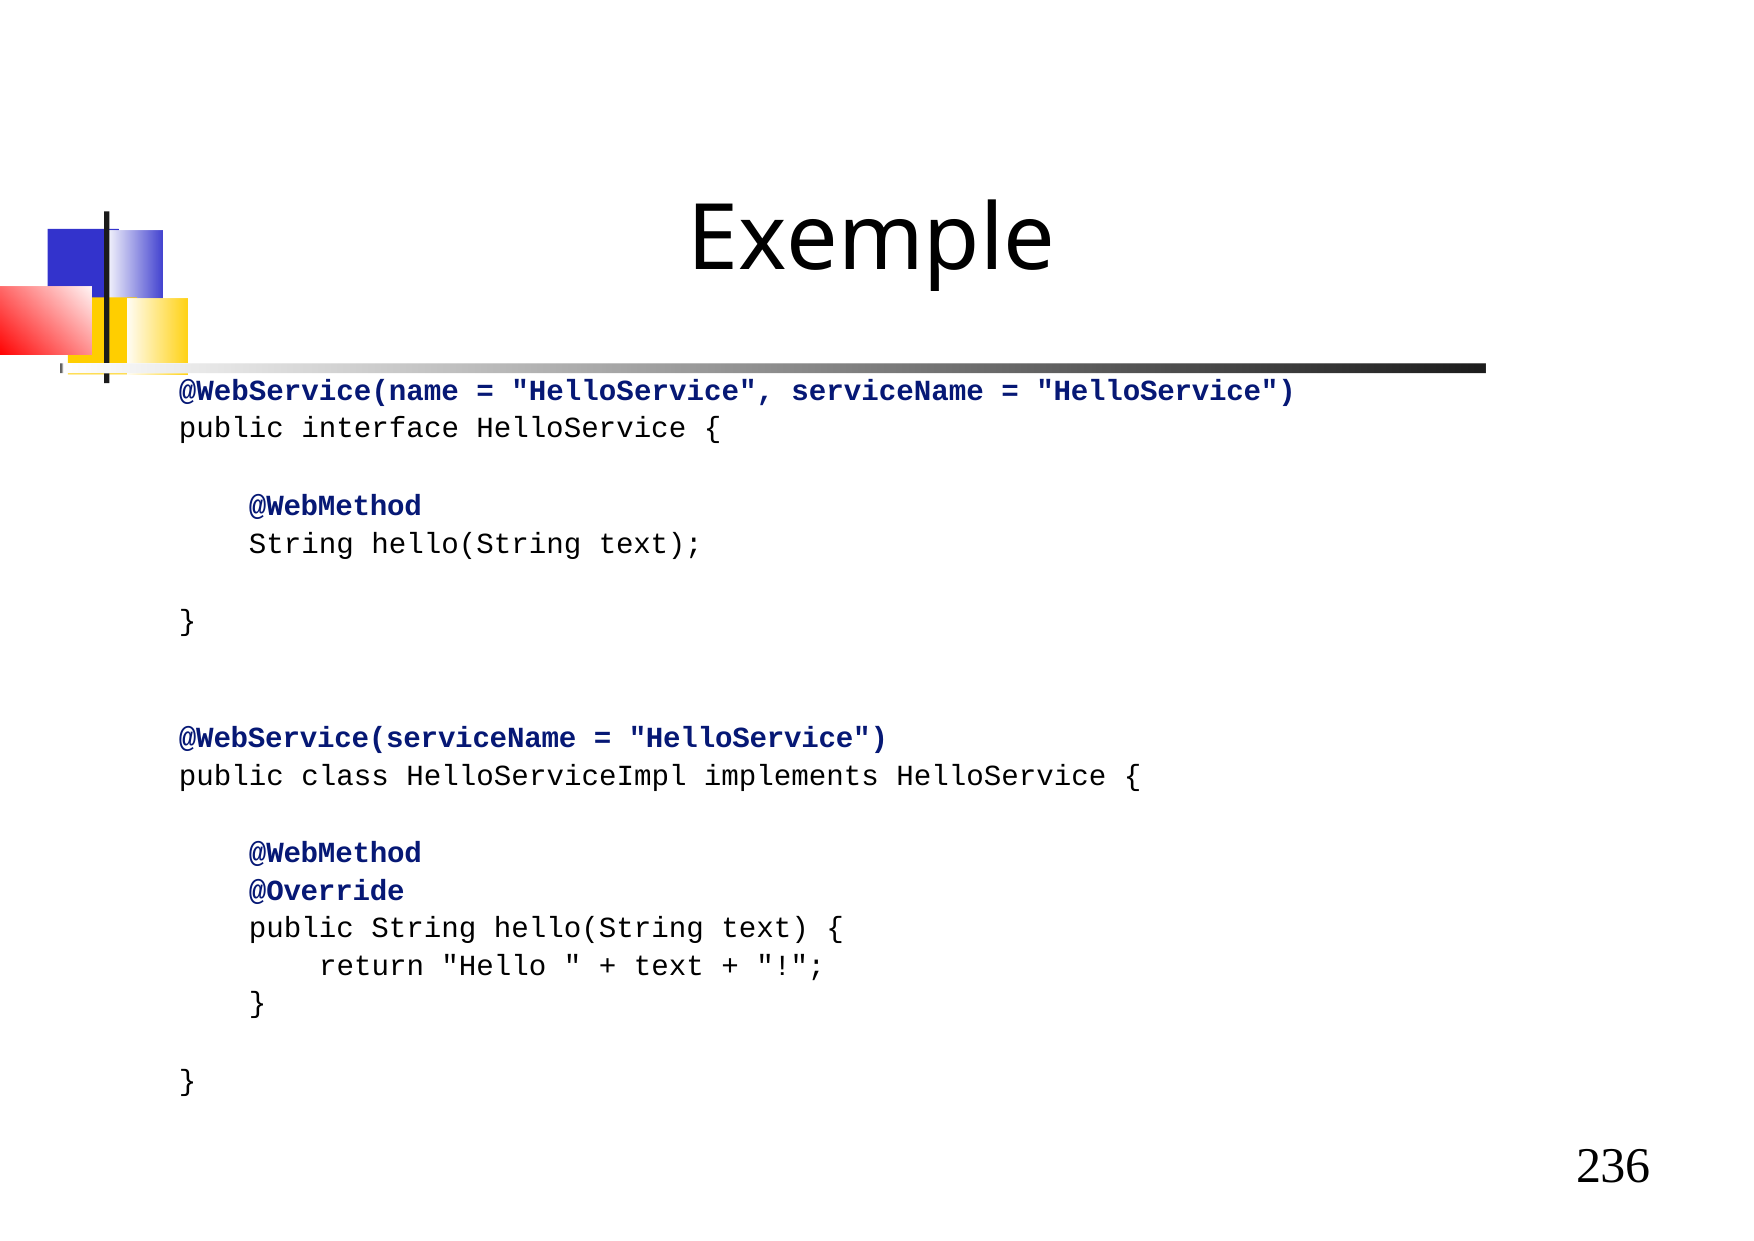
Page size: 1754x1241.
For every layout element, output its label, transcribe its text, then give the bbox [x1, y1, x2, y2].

slide_number 236 [1569, 1135, 1660, 1241]
picture [0, 285, 92, 355]
picture [60, 229, 179, 384]
title Exemple [179, 183, 1564, 393]
text_box @WebService(name = "HelloService", serviceName = "HelloService") public interface HelloService { @WebMethod String hello(String text); } @WebService(serviceName = "HelloService") public class HelloServiceImpl implements HelloService { @WebMethod @Override public String hello(String text) { return "Hello " + text + "!"; } } [176, 366, 1301, 1097]
